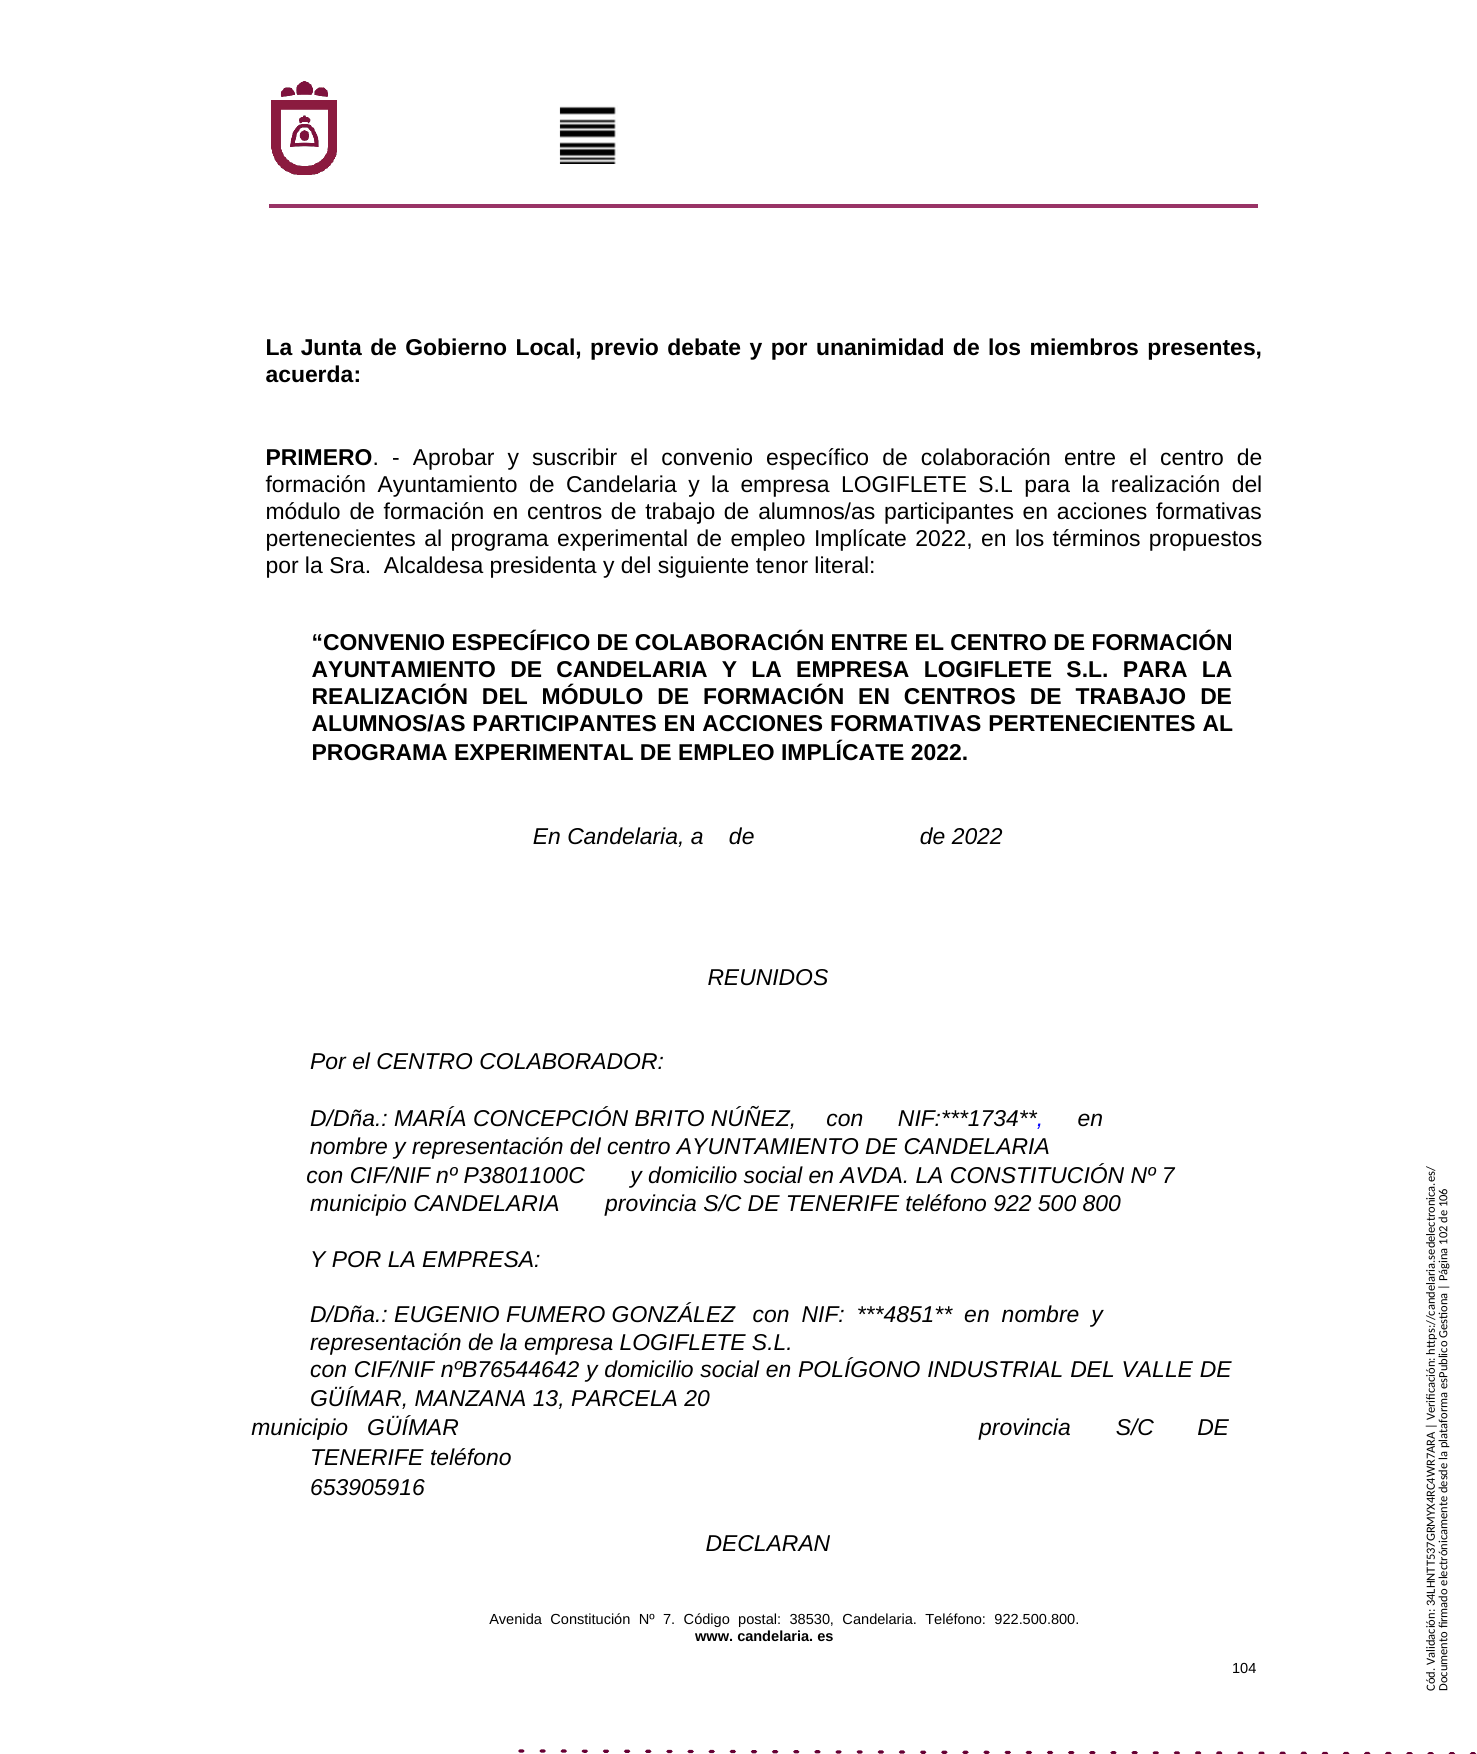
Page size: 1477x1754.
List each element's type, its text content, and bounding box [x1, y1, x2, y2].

text D/Dña.: EUGENIO FUMERO GONZÁLEZ con NIF: ***4851** en nombre y representación de la empresa LOGIFLETE S.L. [310, 1301, 1105, 1355]
text con CIF/NIF nº P3801100C y domicilio social en AVDA. LA CONSTITUCIÓN Nº 7 [251, 1160, 1270, 1189]
text La Junta de Gobierno Local, previo debate y por unanimidad de los miembros presentes, acuerda: [265, 334, 1263, 387]
text PRIMERO. - Aprobar y suscribir el convenio específico de colaboración entre el centro de formación Ayuntamiento de Candelaria y la empresa LOGIFLETE S.L para la realización del módulo de formación en centros de trabajo de alumnos/as participantes en acciones formativas pertenecientes al programa experimental de empleo Implícate 2022, en los términos propuestos por la Sra. Alcaldesa presidenta y del siguiente tenor literal: [265, 444, 1263, 578]
text con CIF/NIF nºB76544642 y domicilio social en POLÍGONO INDUSTRIAL DEL VALLE DE GÜÍMAR, MANZANA 13, PARCELA 20 [310, 1356, 1234, 1412]
text “CONVENIO ESPECÍFICO DE COLABORACIÓN ENTRE EL CENTRO DE FORMACIÓN AYUNTAMIENTO DE CANDELARIA Y LA EMPRESA LOGIFLETE S.L. PARA LA REALIZACIÓN DEL MÓDULO DE FORMACIÓN EN CENTROS DE TRABAJO DE ALUMNOS/AS PARTICIPANTES EN ACCIONES FORMATIVAS PERTENECIENTES AL PROGRAMA EXPERIMENTAL DE EMPLEO IMPLÍCATE 2022. [311, 628, 1233, 766]
text En Candelaria, a de de 2022 [274, 823, 1270, 849]
text municipio GÜÍMAR provincia S/C DE [251, 1413, 1270, 1441]
text DECLARAN [274, 1530, 1270, 1556]
text Por el CENTRO COLABORADOR: [310, 1048, 1234, 1074]
text Y POR LA EMPRESA: [310, 1246, 1234, 1272]
text municipio CANDELARIA provincia S/C DE TENERIFE teléfono 922 500 800 [310, 1190, 1178, 1217]
text D/Dña.: MARÍA CONCEPCIÓN BRITO NÚÑEZ, con NIF:***1734**, en nombre y representación del centro AYUNTAMIENTO DE CANDELARIA [310, 1103, 1105, 1159]
text TENERIFE teléfono 653905916 [310, 1442, 513, 1501]
text REUNIDOS [274, 963, 1270, 990]
